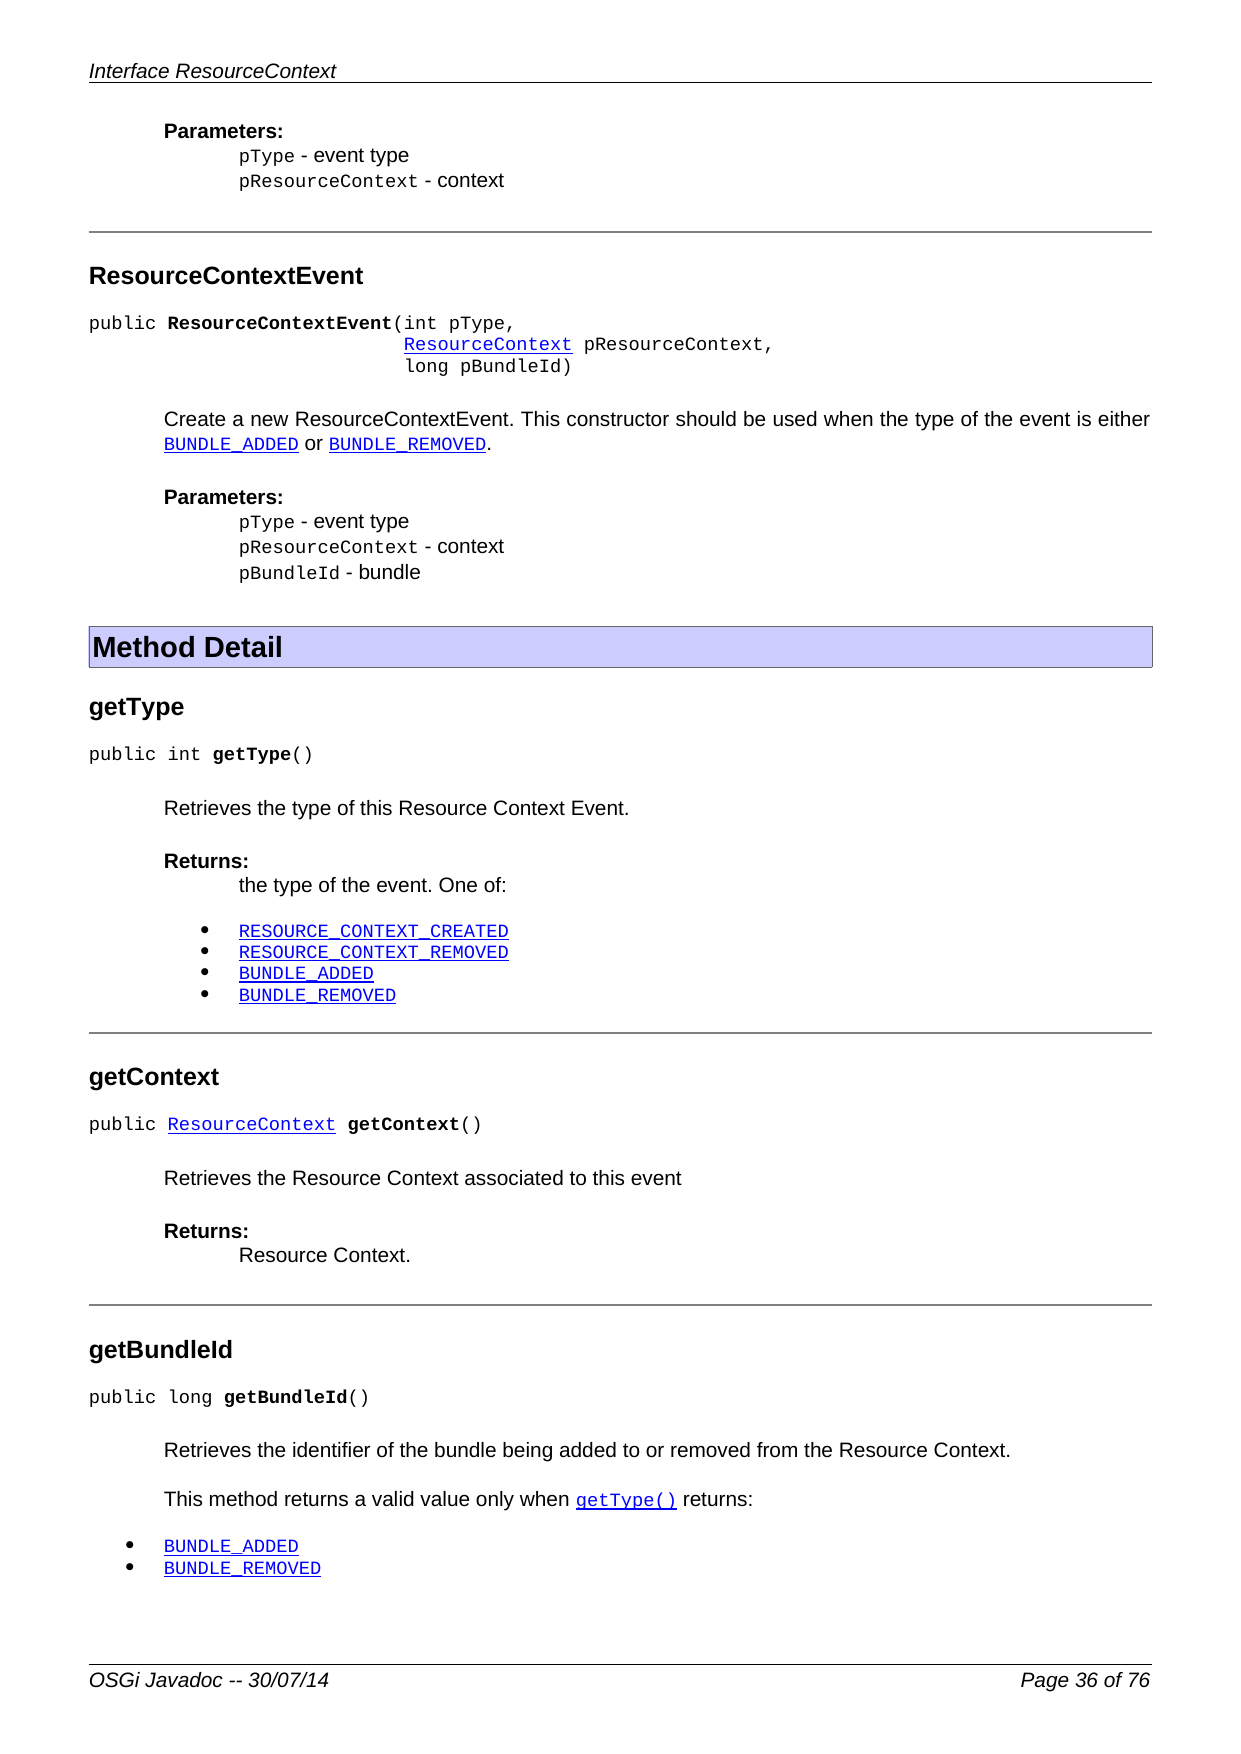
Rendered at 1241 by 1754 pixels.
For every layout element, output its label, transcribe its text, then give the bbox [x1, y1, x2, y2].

list RESOURCE_CONTEXT_REMOVED [201, 943, 1152, 964]
text Returns: [163, 849, 1152, 873]
text pResourceContext - context [238, 534, 1152, 559]
list RESOURCE_CONTEXT_CREATED [201, 922, 1152, 943]
text pType - event type [238, 142, 1152, 168]
list BUNDLE_REMOVED [126, 1558, 1152, 1580]
text public long getBundleId() [88, 1388, 1152, 1409]
subtitle getType [88, 692, 1152, 721]
list BUNDLE_ADDED [201, 964, 1152, 985]
subtitle ResourceContextEvent [88, 261, 1152, 290]
text Retrieves the type of this Resource Context Event. [163, 796, 1152, 819]
text Create a new ResourceContextEvent. This constructor should be used when the type of the event is either BUNDLE_ADDED or BUNDLE_REMOVED. [163, 407, 1152, 456]
text public ResourceContext getContext() [88, 1115, 1152, 1136]
text pBundleId - bundle [238, 559, 1152, 585]
text Retrieves the identifier of the bundle being added to or removed from the Resource Context. [163, 1438, 1152, 1462]
text Parameters: [163, 118, 1152, 142]
text Retrieves the Resource Context associated to this event [163, 1166, 1152, 1189]
list BUNDLE_REMOVED [201, 985, 1152, 1007]
text pType - event type [238, 509, 1152, 534]
text public int getType() [88, 745, 1152, 766]
subtitle getBundleId [88, 1335, 1152, 1363]
text Resource Context. [238, 1243, 1152, 1267]
list BUNDLE_ADDED [126, 1537, 1152, 1558]
text Returns: [163, 1219, 1152, 1243]
subtitle Method Detail [90, 627, 1152, 667]
text public ResourceContextEvent(int pType, ResourceContext pResourceContext, long pBundleId) [88, 314, 1152, 378]
text pResourceContext - context [238, 168, 1152, 193]
text Parameters: [163, 485, 1152, 509]
text the type of the event. One of: [238, 873, 1152, 897]
subtitle getContext [88, 1062, 1152, 1091]
text This method returns a valid value only when getType() returns: [163, 1487, 1152, 1512]
